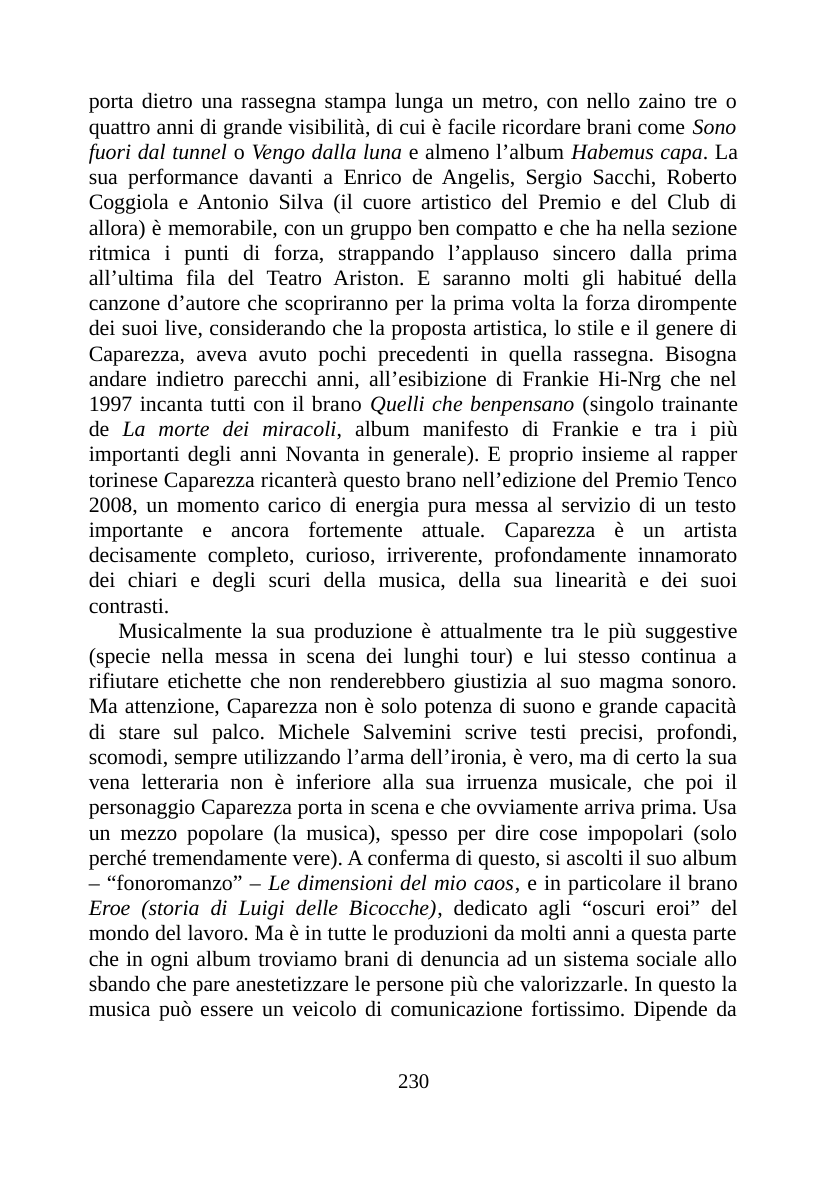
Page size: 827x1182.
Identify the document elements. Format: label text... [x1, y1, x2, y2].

text Musicalmente la sua produzione è attualmente tra le più suggestive (specie nella messa in scena dei lunghi tour) e lui stesso continua a rifiutare etichette che non renderebbero giustizia al suo magma sonoro. Ma attenzione, Caparezza non è solo potenza di suono e grande capacità di stare sul palco. Michele Salvemini scrive testi precisi, profondi, scomodi, sempre utilizzando l’arma dell’ironia, è vero, ma di certo la sua vena letteraria non è inferiore alla sua irruenza musicale, che poi il personaggio Caparezza porta in scena e che ovviamente arriva prima. Usa un mezzo popolare (la musica), spesso per dire cose impopolari (solo perché tremendamente vere). A conferma di questo, si ascolti il suo album – “fonoromanzo” – Le dimensioni del mio caos, e in particolare il brano Eroe (storia di Luigi delle Bicocche), dedicato agli “oscuri eroi” del mondo del lavoro. Ma è in tutte le produzioni da molti anni a questa parte che in ogni album troviamo brani di denuncia ad un sistema sociale allo sbando che pare anestetizzare le persone più che valorizzarle. In questo la musica può essere un veicolo di comunicazione fortissimo. Dipende da [88, 618, 738, 1021]
text porta dietro una rassegna stampa lunga un metro, con nello zaino tre o quattro anni di grande visibilità, di cui è facile ricordare brani come Sono fuori dal tunnel o Vengo dalla luna e almeno l’album Habemus capa. La sua performance davanti a Enrico de Angelis, Sergio Sacchi, Roberto Coggiola e Antonio Silva (il cuore artistico del Premio e del Club di allora) è memorabile, con un gruppo ben compatto e che ha nella sezione ritmica i punti di forza, strappando l’applauso sincero dalla prima all’ultima fila del Teatro Ariston. E saranno molti gli habitué della canzone d’autore che scopriranno per la prima volta la forza dirompente dei suoi live, considerando che la proposta artistica, lo stile e il genere di Caparezza, aveva avuto pochi precedenti in quella rassegna. Bisogna andare indietro parecchi anni, all’esibizione di Frankie Hi-Nrg che nel 1997 incanta tutti con il brano Quelli che benpensano (singolo trainante de La morte dei miracoli, album manifesto di Frankie e tra i più importanti degli anni Novanta in generale). E proprio insieme al rapper torinese Caparezza ricanterà questo brano nell’edizione del Premio Tenco 2008, un momento carico di energia pura messa al servizio di un testo importante e ancora fortemente attuale. Caparezza è un artista decisamente completo, curioso, irriverente, profondamente innamorato dei chiari e degli scuri della musica, della sua linearità e dei suoi contrasti. [88, 88, 738, 618]
